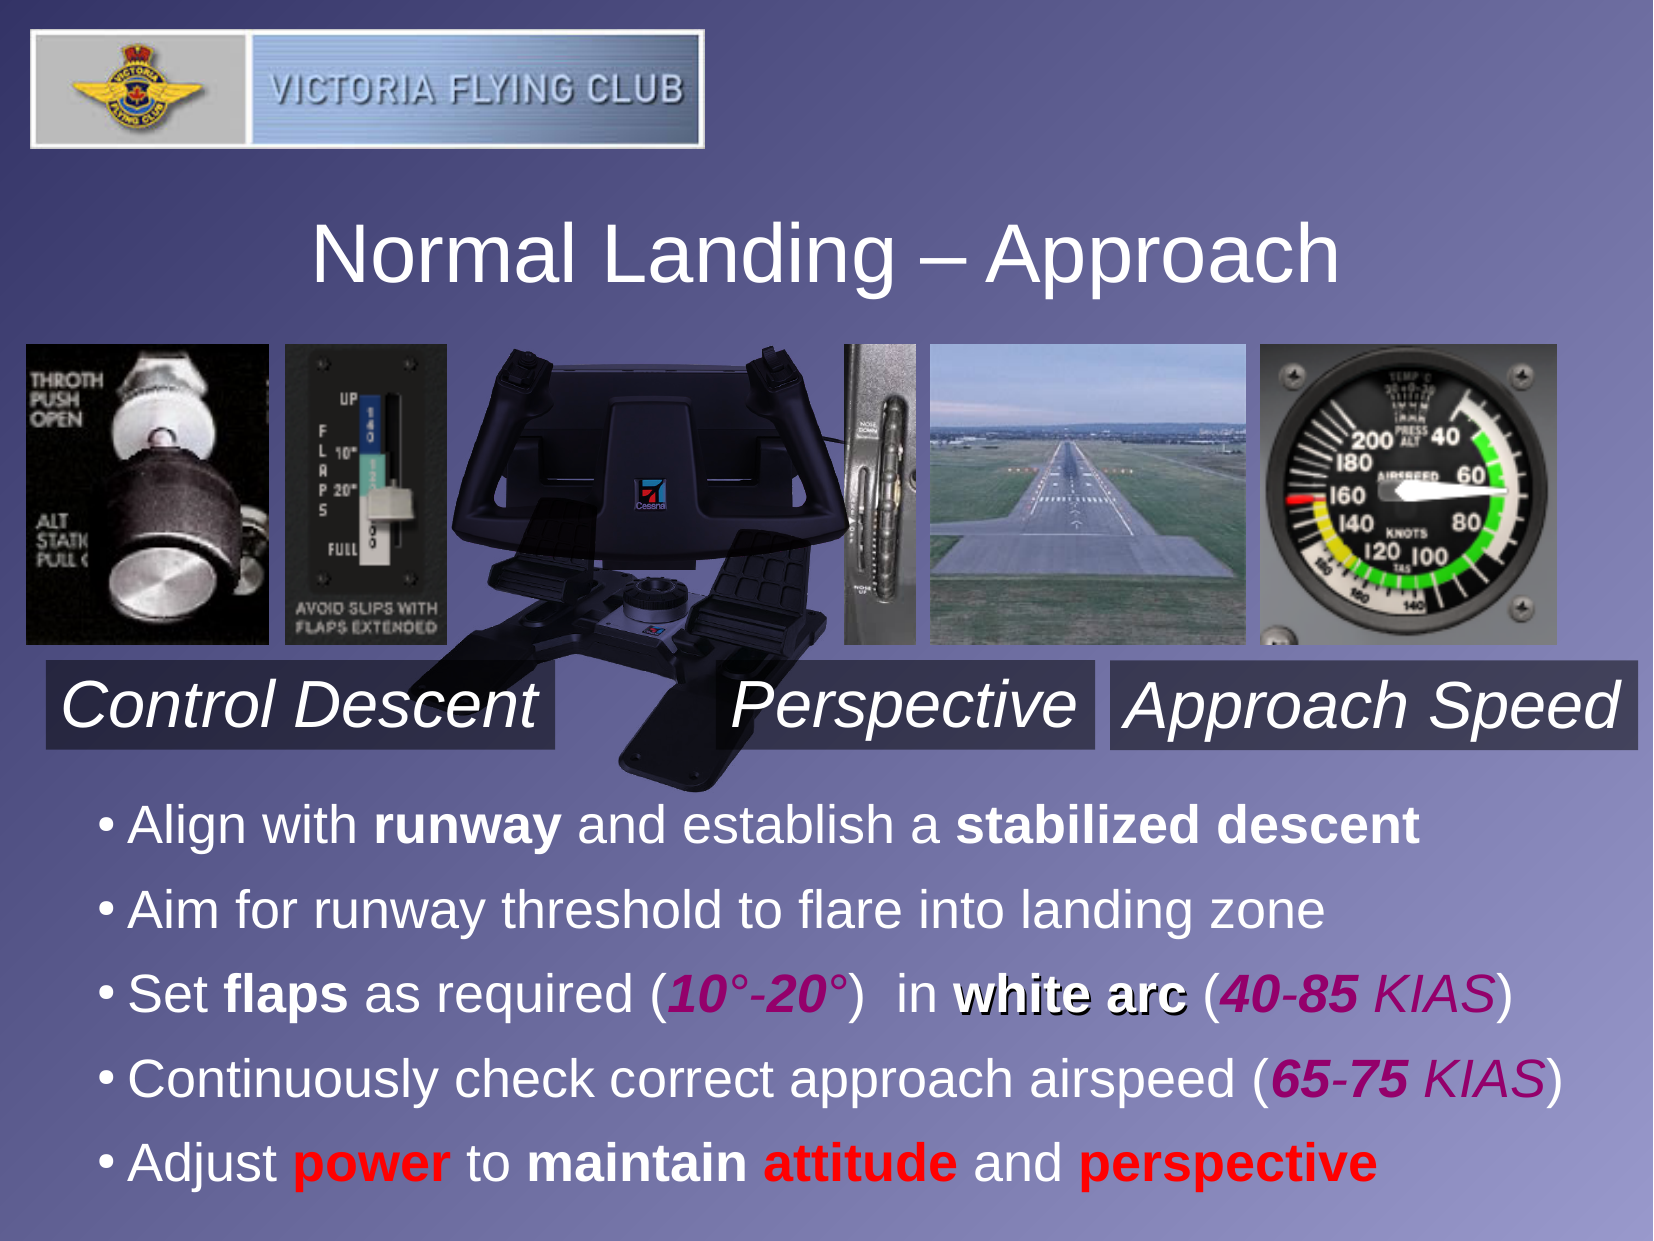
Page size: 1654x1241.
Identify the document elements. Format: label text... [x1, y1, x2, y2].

picture [1260, 344, 1557, 646]
title Normal Landing – Approach [82, 150, 1571, 358]
picture [26, 344, 269, 646]
list Align with runway and establish a stabilized descent Aim for runway threshold to flare into landing zone Set flaps as required (10°-20°) in white arc (40-85 KIAS) Continuously check correct approach airspeed (65-75 KIAS) Adjust power to maintain attitude and perspective [82, 795, 1571, 1201]
text_box Approach Speed [1110, 660, 1639, 751]
picture [285, 344, 916, 796]
picture [930, 344, 1246, 646]
picture [30, 29, 705, 149]
text_box Control Descent [45, 660, 556, 750]
text_box Perspective [715, 660, 1096, 750]
